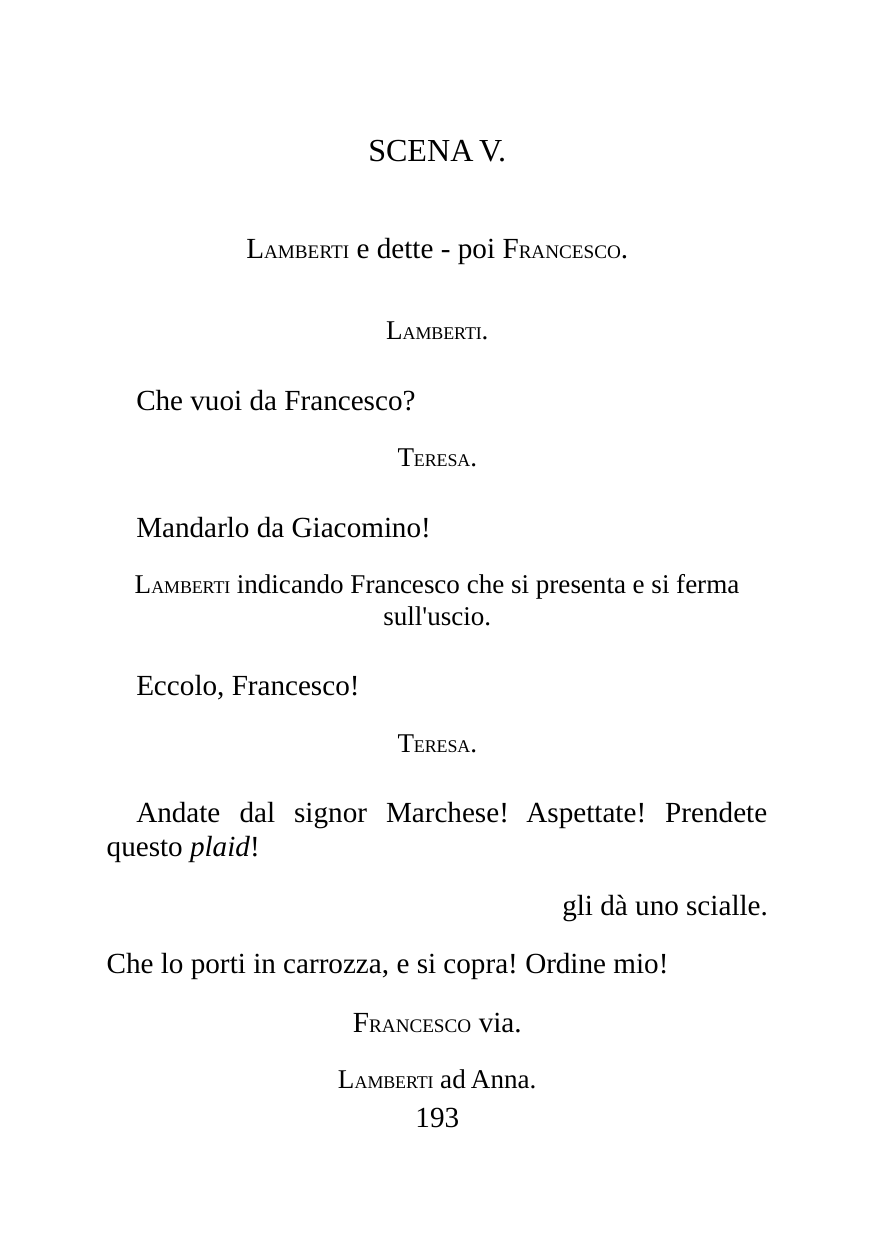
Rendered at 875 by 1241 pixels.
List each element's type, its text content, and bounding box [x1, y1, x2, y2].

subtitle SCENA V. [106, 131, 768, 168]
text Che lo porti in carrozza, e si copra! Ordine mio! [106, 946, 768, 980]
text Che vuoi da Francesco? [106, 383, 768, 416]
text Andate dal signor Marchese! Aspettate! Prendete questo plaid! [106, 796, 768, 863]
text Lamberti ad Anna. [106, 1063, 768, 1094]
text Mandarlo da Giacomino! [106, 510, 768, 544]
text Francesco via. [106, 1005, 768, 1038]
text Lamberti e dette - poi Francesco. [106, 231, 768, 264]
text Teresa. [106, 727, 768, 758]
text Lamberti. [106, 314, 768, 345]
text gli dà uno scialle. [106, 888, 768, 921]
text Eccolo, Francesco! [106, 668, 768, 702]
text Teresa. [106, 441, 768, 473]
text Lamberti indicando Francesco che si presenta e si ferma sull'uscio. [106, 569, 768, 631]
